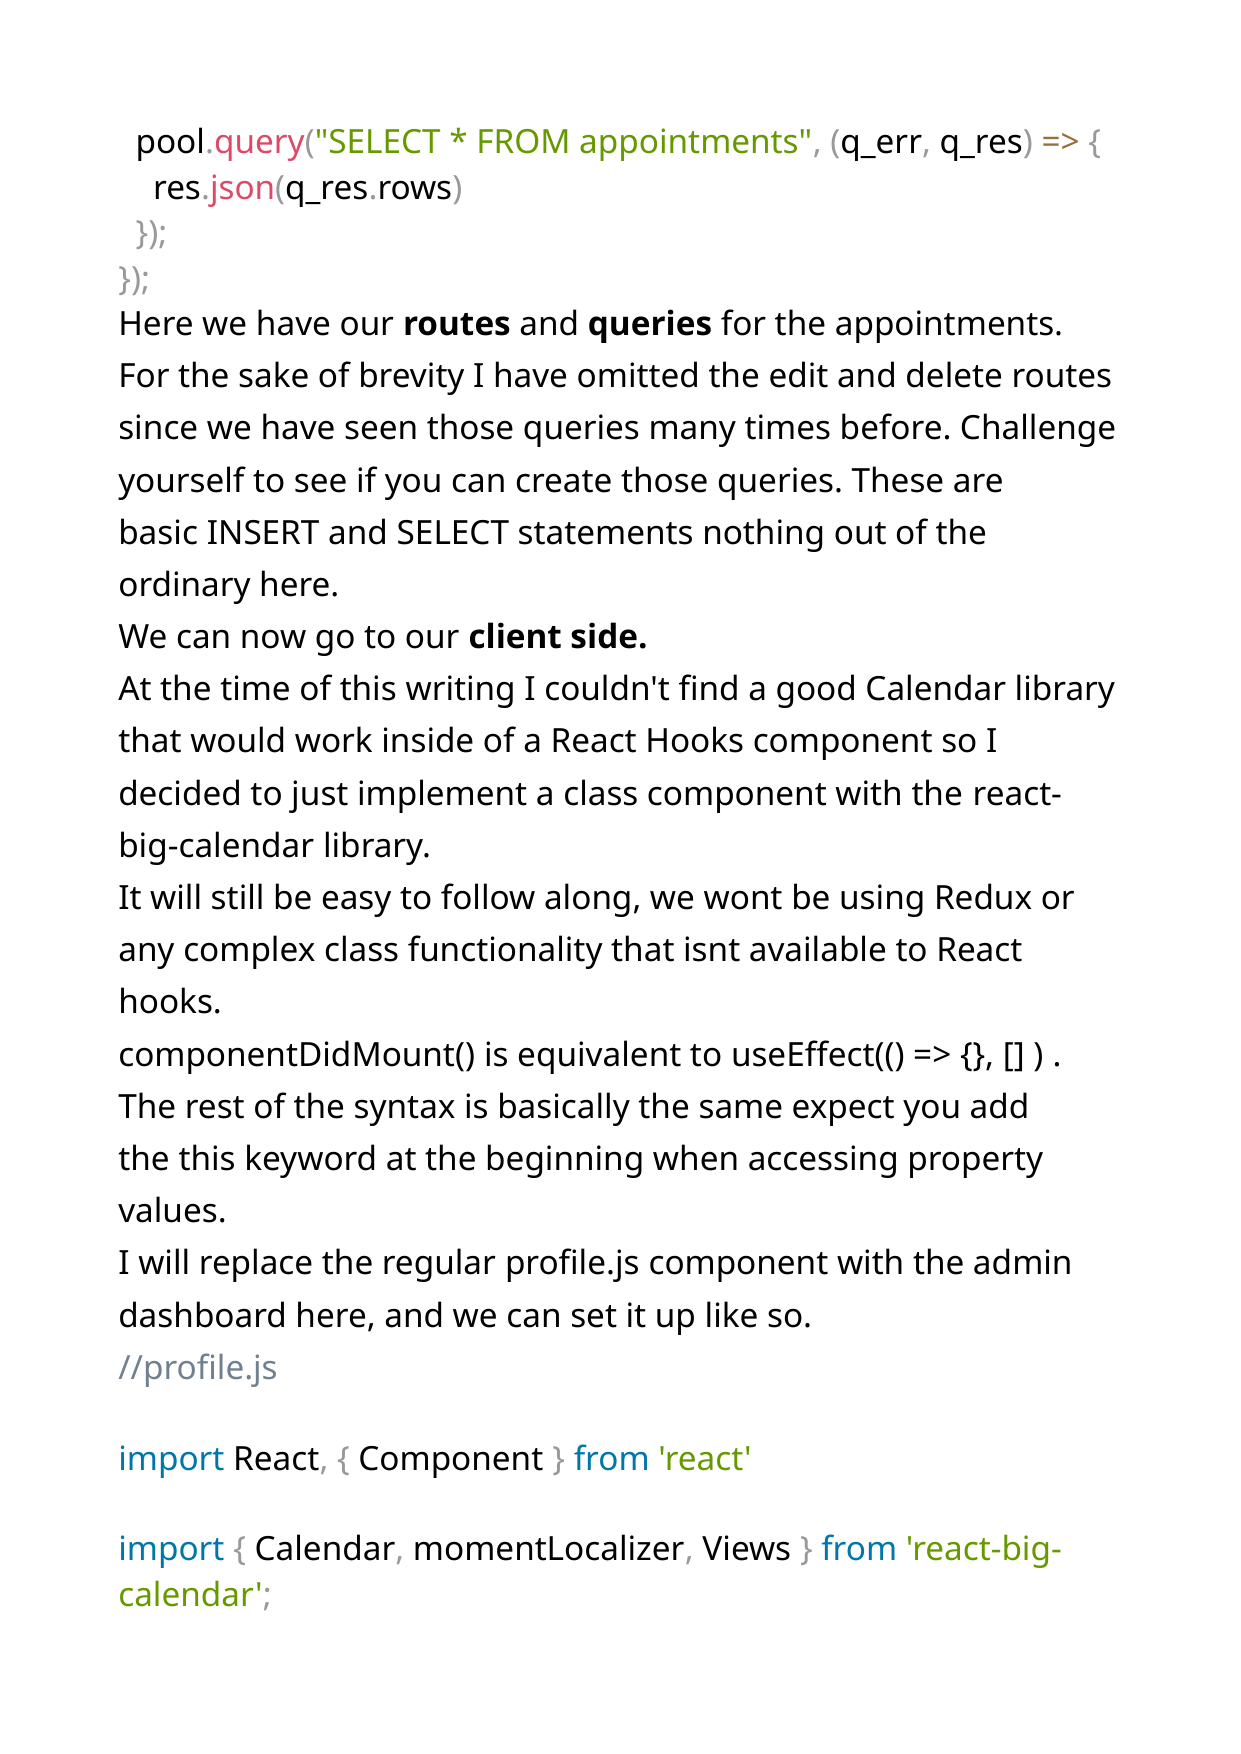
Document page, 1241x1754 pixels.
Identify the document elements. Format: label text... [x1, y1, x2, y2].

text import React, { Component } from 'react' [118, 1434, 1122, 1480]
text import { Calendar, momentLocalizer, Views } from 'react-big-calendar'; [118, 1525, 1122, 1616]
text It will still be easy to follow along, we wont be using Redux or any complex class functionality that isnt available to React hooks. [118, 874, 1122, 1024]
text }); [118, 209, 1122, 254]
text At the time of this writing I couldn't find a good Calendar library that would work inside of a React Hooks component so I decided to just implement a class component with the react-big-calendar library. [118, 665, 1122, 867]
text //profile.js [118, 1343, 1122, 1389]
text componentDidMount() is equivalent to useEffect(() => {}, [] ) . The rest of the syntax is basically the same expect you add the this keyword at the beginning when accessing property values. [118, 1030, 1122, 1232]
text pool.query("SELECT * FROM appointments", (q_err, q_res) => { [118, 118, 1122, 163]
text Here we have our routes and queries for the appointments. For the sake of brevity I have omitted the edit and delete routes since we have seen those queries many times before. Challenge yourself to see if you can create those queries. These are basic INSERT and SELECT statements nothing out of the ordinary here. [118, 300, 1122, 606]
text res.json(q_res.rows) [118, 163, 1122, 209]
text }); [118, 254, 1122, 300]
text I will replace the regular profile.js component with the admin dashboard here, and we can set it up like so. [118, 1239, 1122, 1337]
text We can now go to our client side. [118, 613, 1122, 658]
